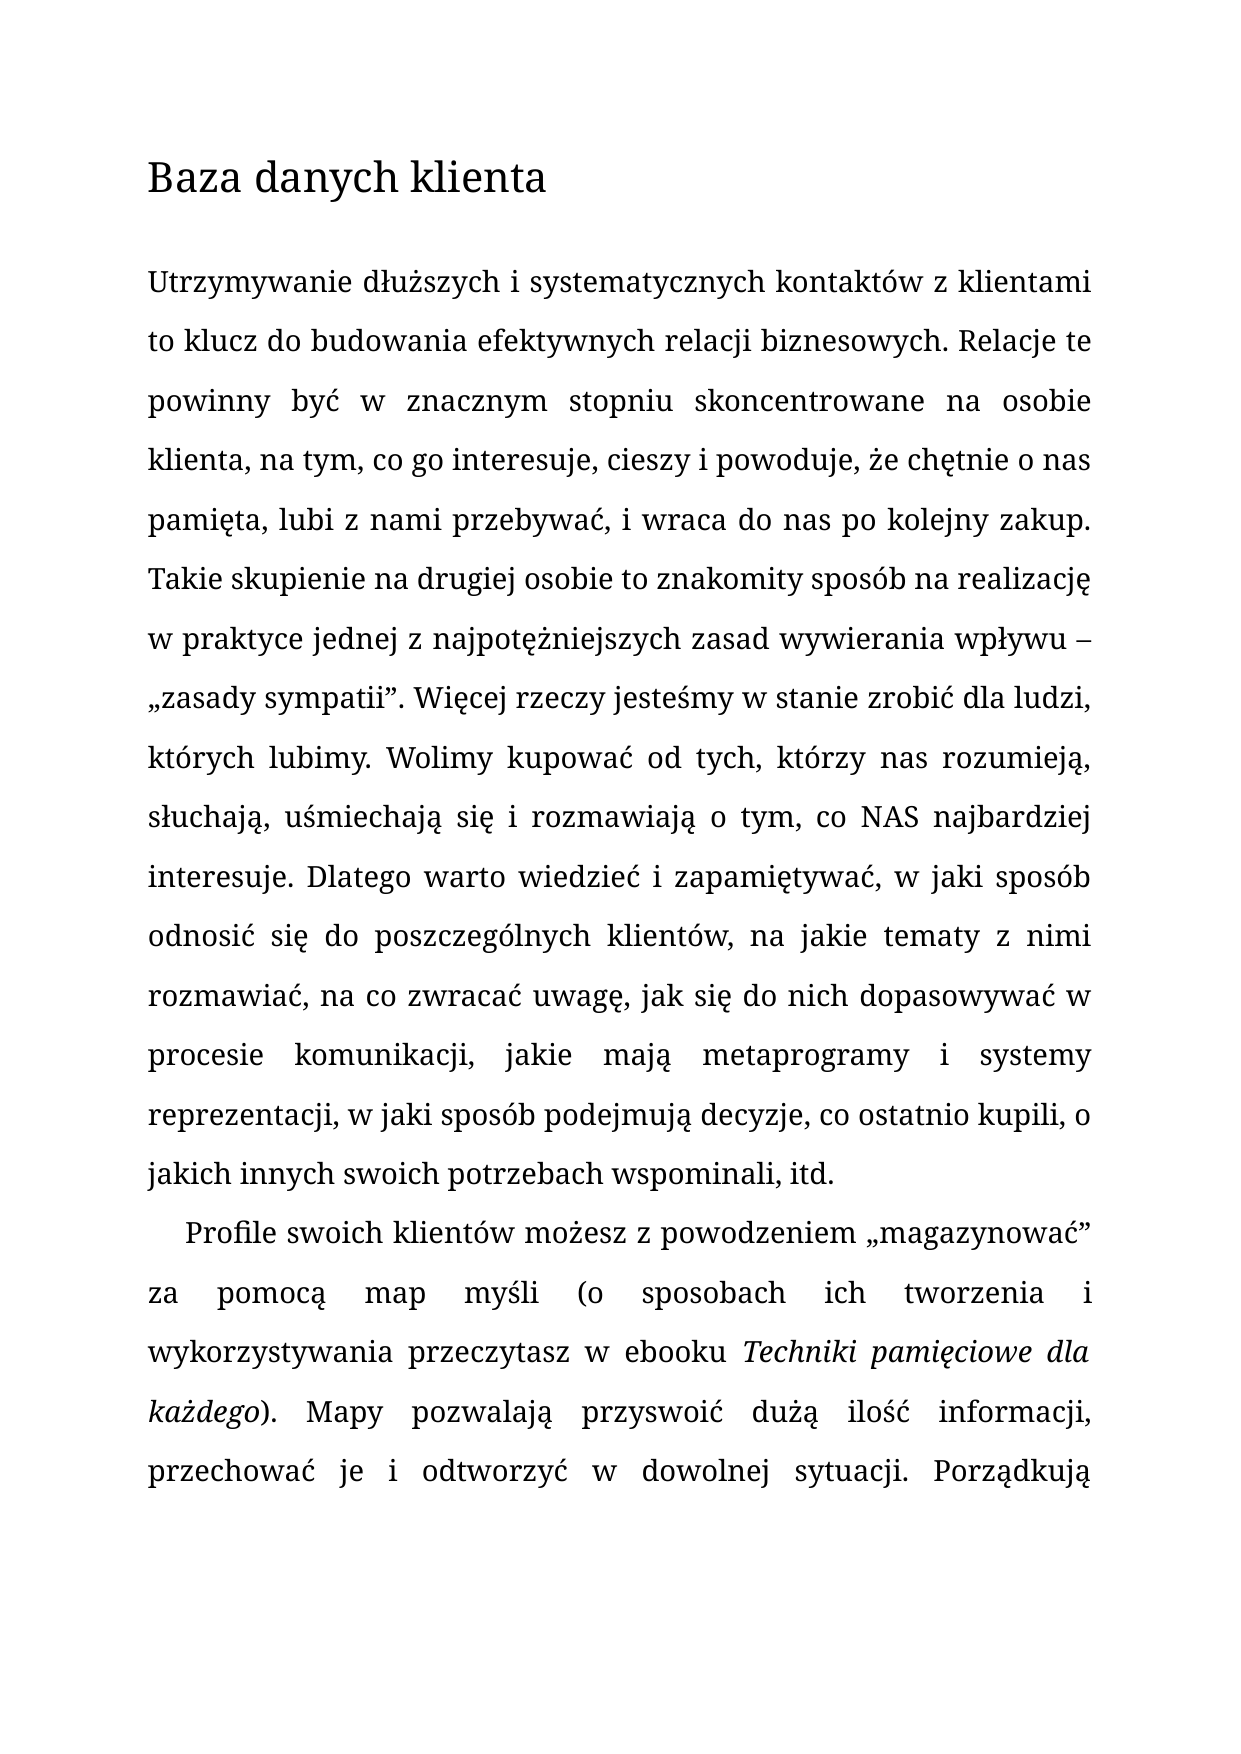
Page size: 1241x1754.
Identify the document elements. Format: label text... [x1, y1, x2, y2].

list Utrzymywanie dłuższych i systematycznych kontaktów z klientami to klucz do budowania efektywnych relacji biznesowych. Relacje te powinny być w znacznym stopniu skoncentrowane na osobie klienta, na tym, co go interesuje, cieszy i powoduje, że chętnie o nas pamięta, lubi z nami przebywać, i wraca do nas po kolejny zakup. Takie skupienie na drugiej osobie to znakomity sposób na realizację w praktyce jednej z najpotężniejszych zasad wywierania wpływu – „zasady sympatii”. Więcej rzeczy jesteśmy w stanie zrobić dla ludzi, których lubimy. Wolimy kupować od tych, którzy nas rozumieją, słuchają, uśmiechają się i rozmawiają o tym, co NAS najbardziej interesuje. Dlatego warto wiedzieć i zapamiętywać, w jaki sposób odnosić się do poszczególnych klientów, na jakie tematy z nimi rozmawiać, na co zwracać uwagę, jak się do nich dopasowywać w procesie komunikacji, jakie mają metaprogramy i systemy reprezentacji, w jaki sposób podejmują decyzje, co ostatnio kupili, o jakich innych swoich potrzebach wspominali, itd. [148, 261, 1093, 1193]
list Profile swoich klientów możesz z powodzeniem „magazynować” za pomocą map myśli (o sposobach ich tworzenia i wykorzystywania przeczytasz w ebooku Techniki pamięciowe dla każdego). Mapy pozwalają przyswoić dużą ilość informacji, przechować je i odtworzyć w dowolnej sytuacji. Porządkują [148, 1213, 1093, 1490]
list Baza danych klienta [148, 148, 1093, 204]
